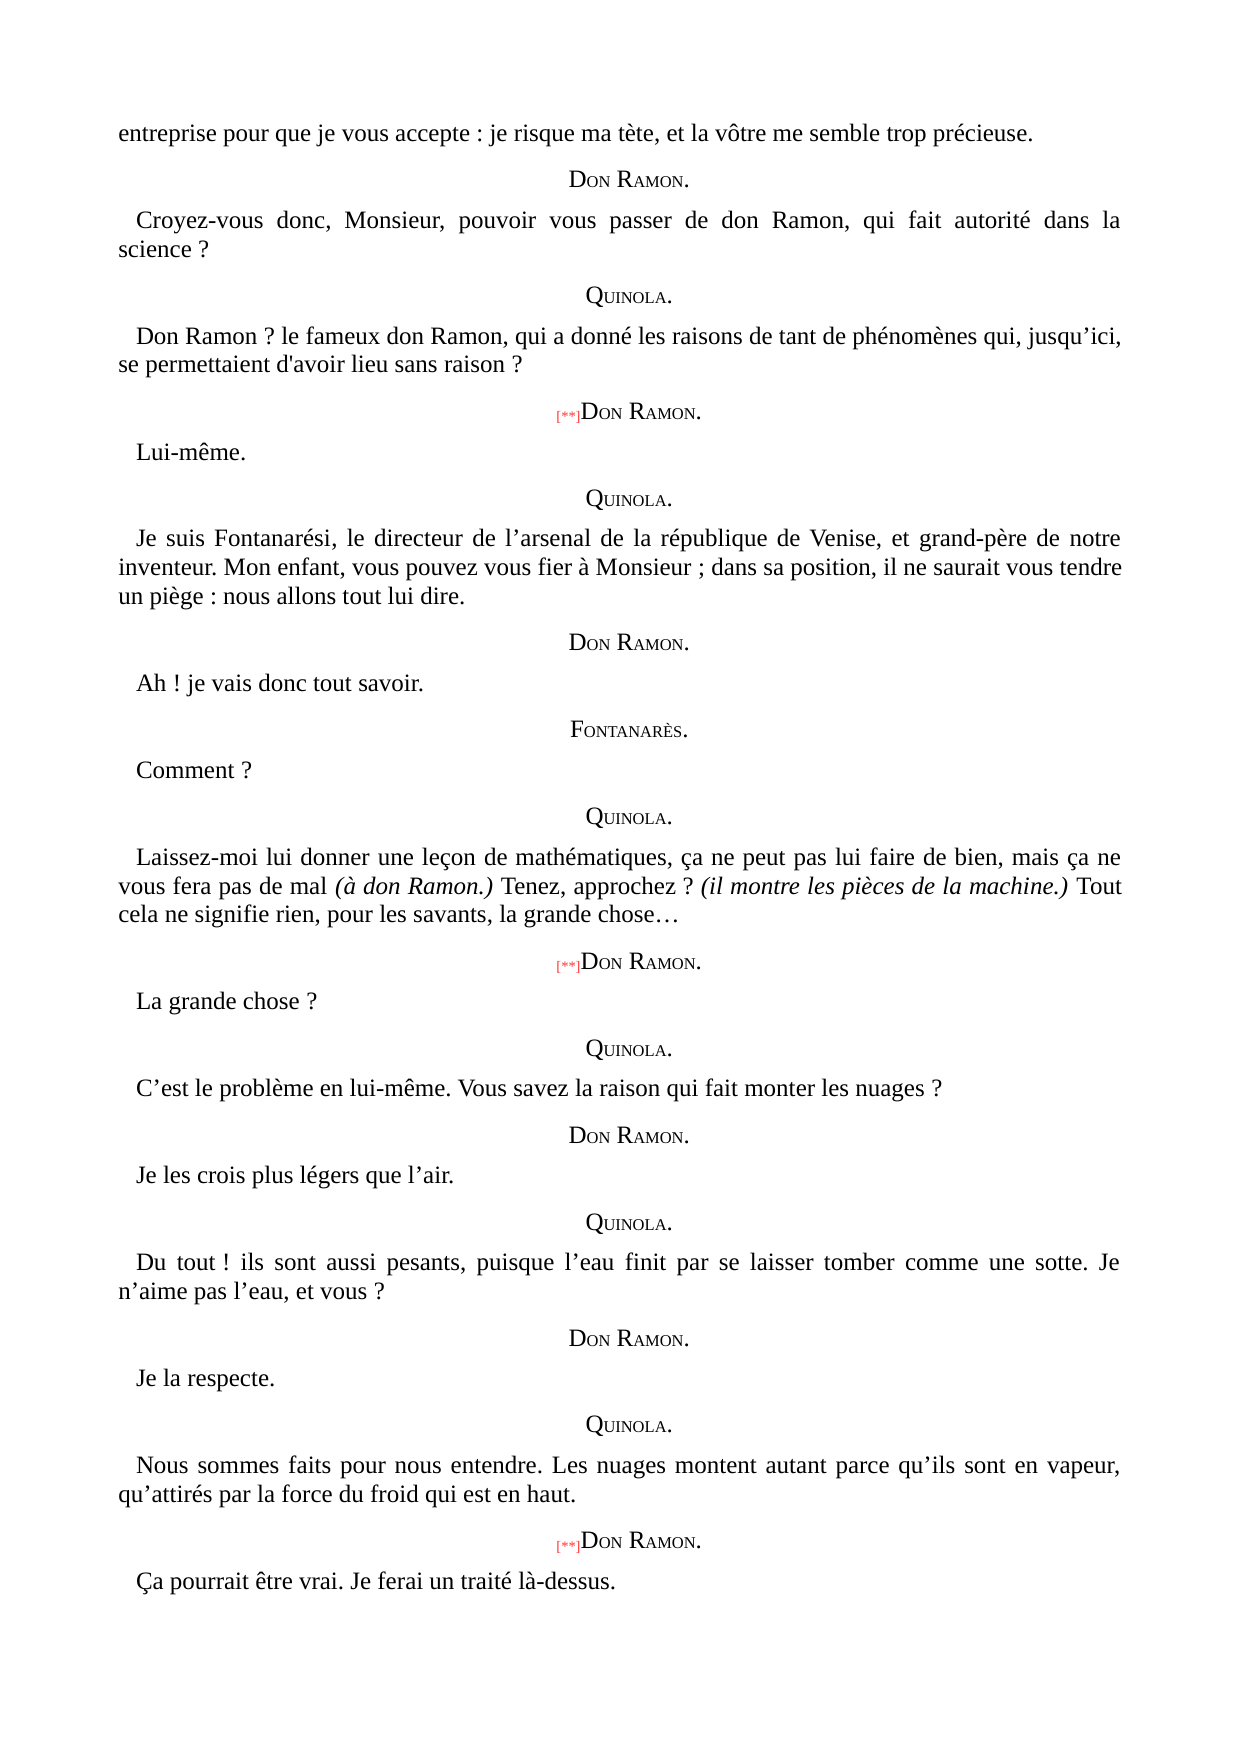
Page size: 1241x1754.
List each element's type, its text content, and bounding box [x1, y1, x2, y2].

text Lui-même. [118, 437, 1122, 465]
text Quinola. [118, 801, 1122, 830]
text Nous sommes faits pour nous entendre. Les nuages montent autant parce qu’ils sont en vapeur, qu’attirés par la force du froid qui est en haut. [118, 1450, 1122, 1508]
text [**]Don Ramon. [118, 1525, 1122, 1554]
text Quinola. [118, 280, 1122, 309]
text La grande chose ? [118, 986, 1122, 1015]
text Du tout ! ils sont aussi pesants, puisque l’eau finit par se laisser tomber comme une sotte. Je n’aime pas l’eau, et vous ? [118, 1247, 1122, 1305]
text Ah ! je vais donc tout savoir. [118, 668, 1122, 697]
text Quinola. [118, 483, 1122, 512]
text Don Ramon. [118, 1323, 1122, 1351]
text Je les crois plus légers que l’air. [118, 1160, 1122, 1189]
text C’est le problème en lui-même. Vous savez la raison qui fait monter les nuages ? [118, 1073, 1122, 1102]
text Croyez-vous donc, Monsieur, pouvoir vous passer de don Ramon, qui fait autorité dans la science ? [118, 205, 1122, 263]
text entreprise pour que je vous accepte : je risque ma tète, et la vôtre me semble trop précieuse. [118, 118, 1122, 147]
text Don Ramon. [118, 1120, 1122, 1149]
text [**]Don Ramon. [118, 946, 1122, 975]
text Je suis Fontanarési, le directeur de l’arsenal de la république de Venise, et grand-père de notre inventeur. Mon enfant, vous pouvez vous fier à Monsieur ; dans sa position, il ne saurait vous tendre un piège : nous allons tout lui dire. [118, 523, 1122, 610]
text Ça pourrait être vrai. Je ferai un traité là-dessus. [118, 1566, 1122, 1594]
text Quinola. [118, 1033, 1122, 1062]
text Comment ? [118, 755, 1122, 784]
text Fontanarès. [118, 714, 1122, 743]
text Quinola. [118, 1207, 1122, 1236]
text Don Ramon. [118, 164, 1122, 193]
text [**]Don Ramon. [118, 396, 1122, 425]
text Laissez-moi lui donner une leçon de mathématiques, ça ne peut pas lui faire de bien, mais ça ne vous fera pas de mal (à don Ramon.) Tenez, approchez ? (il montre les pièces de la machine.) Tout cela ne signifie rien, pour les savants, la grande chose… [118, 842, 1122, 928]
text Don Ramon. [118, 627, 1122, 656]
text Don Ramon ? le fameux don Ramon, qui a donné les raisons de tant de phénomènes qui, jusqu’ici, se permettaient d'avoir lieu sans raison ? [118, 321, 1122, 378]
text Je la respecte. [118, 1363, 1122, 1392]
text Quinola. [118, 1409, 1122, 1438]
